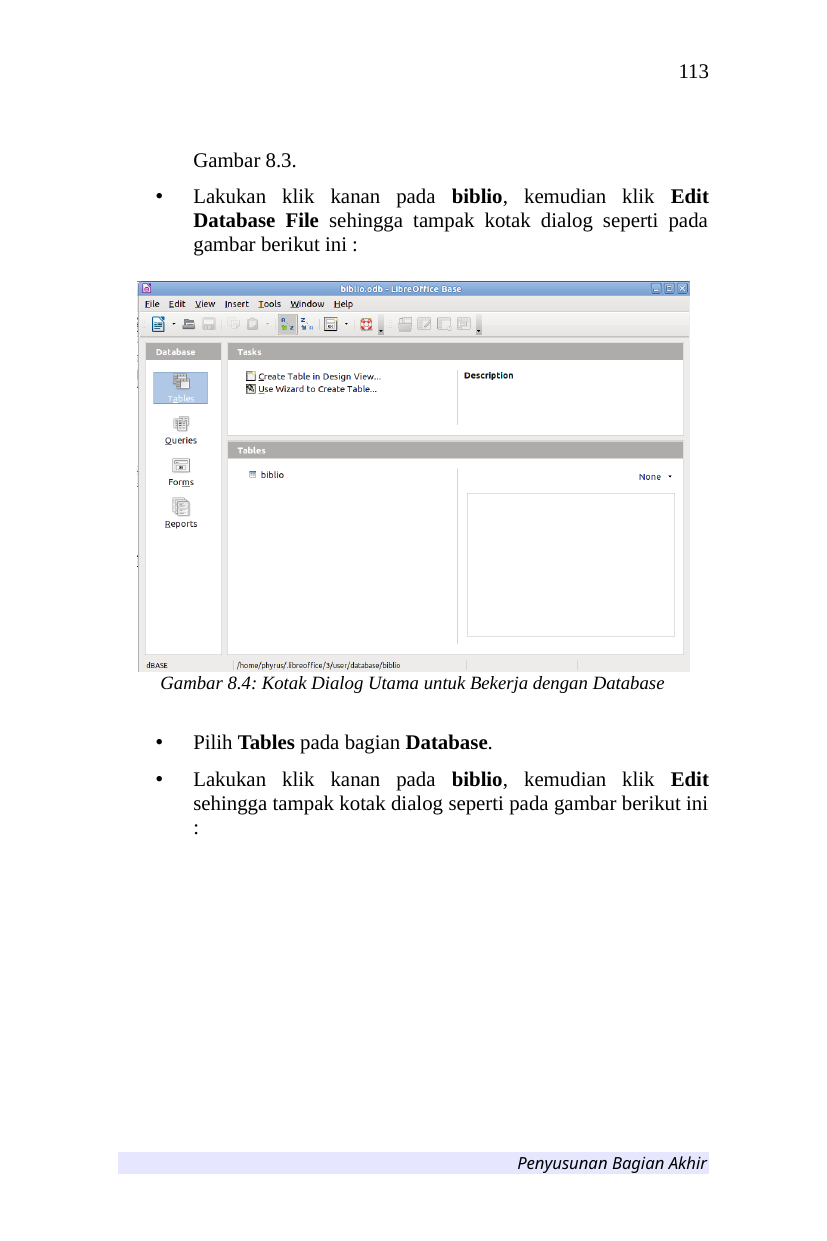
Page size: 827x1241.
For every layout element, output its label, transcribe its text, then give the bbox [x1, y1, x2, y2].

list Lakukan klik kanan pada biblio, kemudian klik Edit Database File sehingga tampak kotak dialog seperti pada gambar berikut ini : [156, 184, 709, 256]
list Pilih Tables pada bagian Database. [156, 730, 709, 754]
list Lakukan klik kanan pada biblio, kemudian klik Edit sehingga tampak kotak dialog seperti pada gambar berikut ini : [156, 766, 709, 839]
list Gambar 8.4: Kotak Dialog Utama untuk Bekerja dengan Database [137, 672, 690, 693]
list Gambar 8.3. [156, 148, 709, 172]
picture [137, 281, 690, 672]
